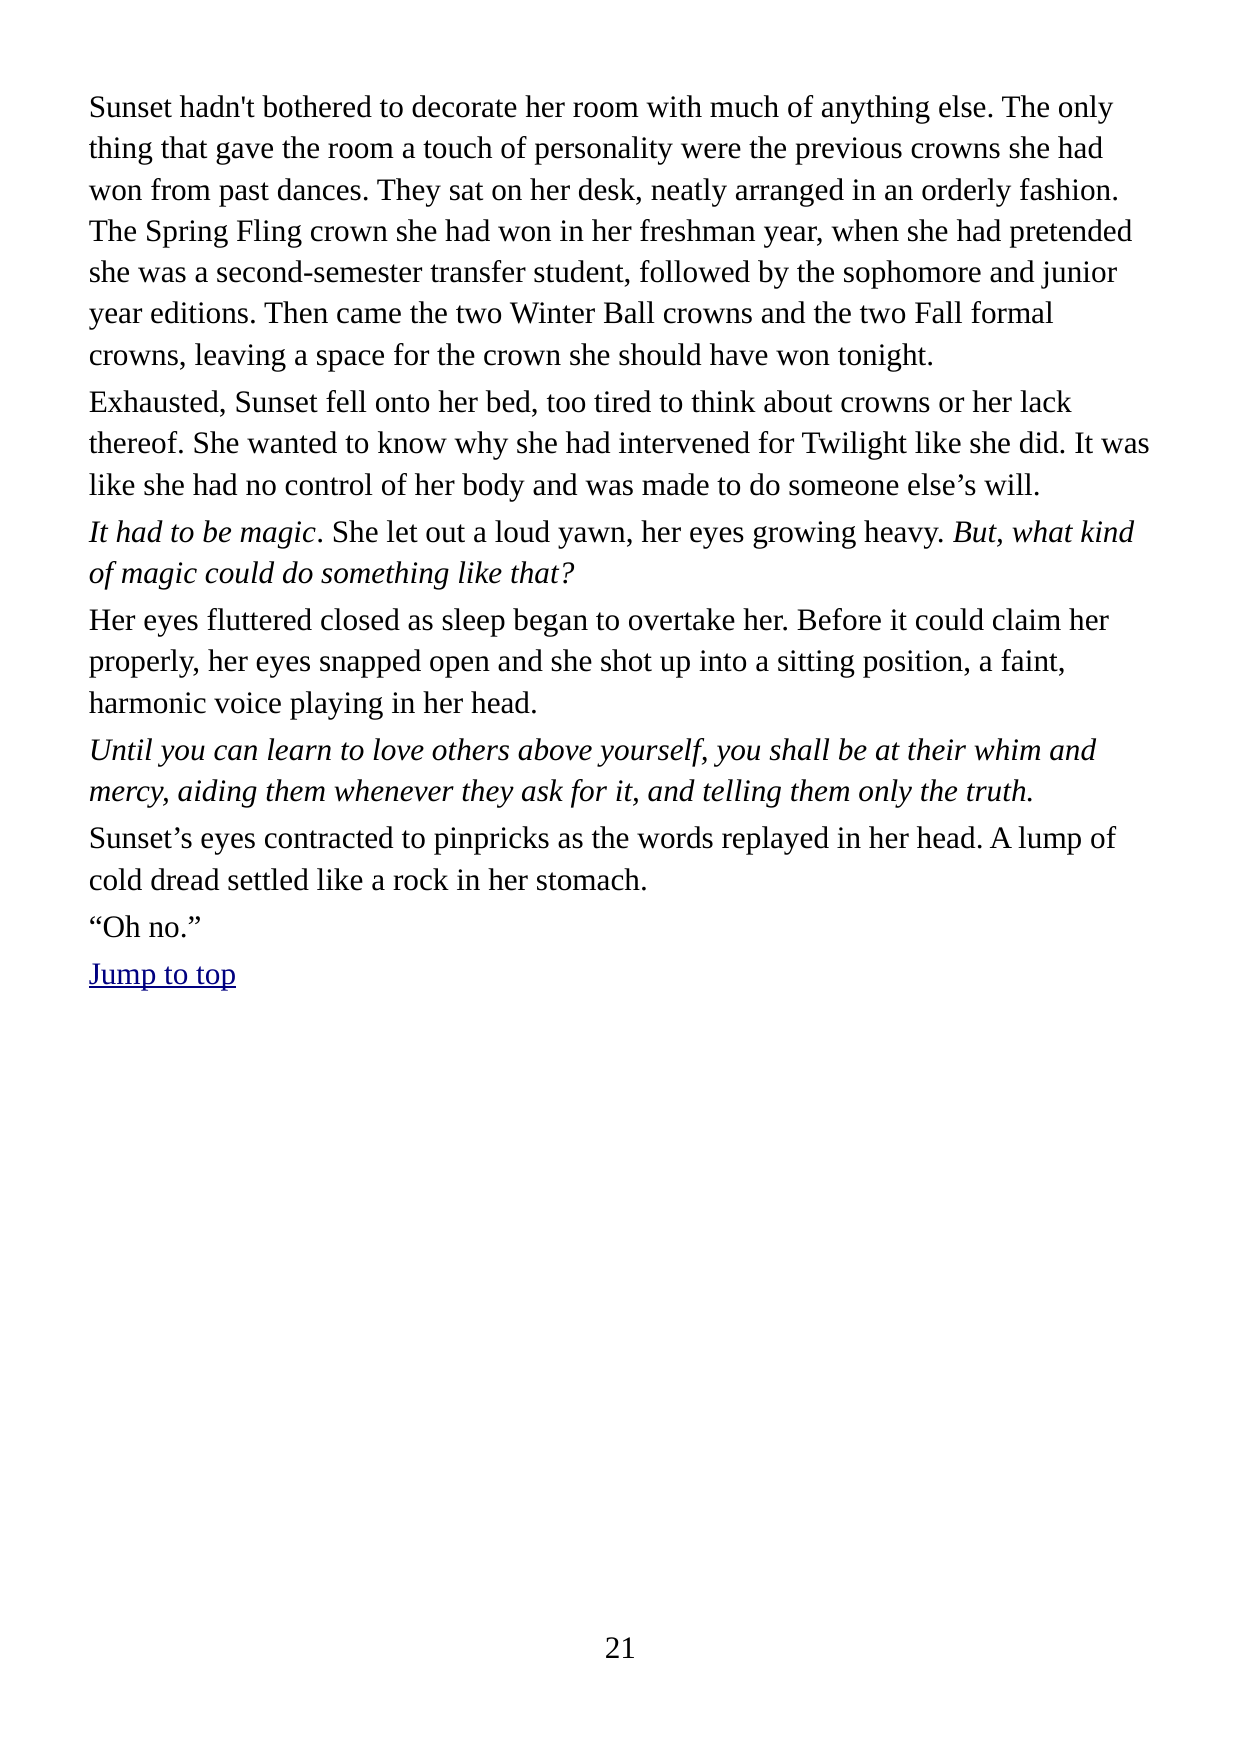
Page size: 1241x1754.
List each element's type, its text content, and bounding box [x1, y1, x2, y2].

text Until you can learn to love others above yourself, you shall be at their whim and mercy, aiding them whenever they ask for it, and telling them only the truth. [88, 731, 1152, 808]
text Her eyes fluttered closed as sleep began to overtake her. Before it could claim her properly, her eyes snapped open and she shot up into a sitting position, a faint, harmonic voice playing in her head. [88, 601, 1152, 720]
text Sunset’s eyes contracted to pinpricks as the words replayed in her head. A lump of cold dread settled like a rock in her stomach. [88, 819, 1152, 897]
text Sunset hadn't bothered to decorate her room with much of anything else. The only thing that gave the room a touch of personality were the previous crowns she had won from past dances. They sat on her desk, neatly arranged in an orderly fashion. The Spring Fling crown she had won in her freshman year, when she had pretended she was a second-semester transfer student, followed by the sophomore and junior year editions. Then came the two Winter Ball crowns and the two Fall formal crowns, leaving a space for the crown she should have won tonight. [88, 88, 1152, 372]
text It had to be magic. She let out a loud yawn, her eyes growing heavy. But, what kind of magic could do something like that? [88, 513, 1152, 590]
text Exhausted, Sunset fell onto her bed, too tired to think about crowns or her lack thereof. She wanted to know why she had intervened for Twilight like she did. It was like she had no control of her body and was made to do someone else’s will. [88, 383, 1152, 502]
text Jump to top [88, 955, 1152, 991]
text “Oh no.” [88, 908, 1152, 944]
